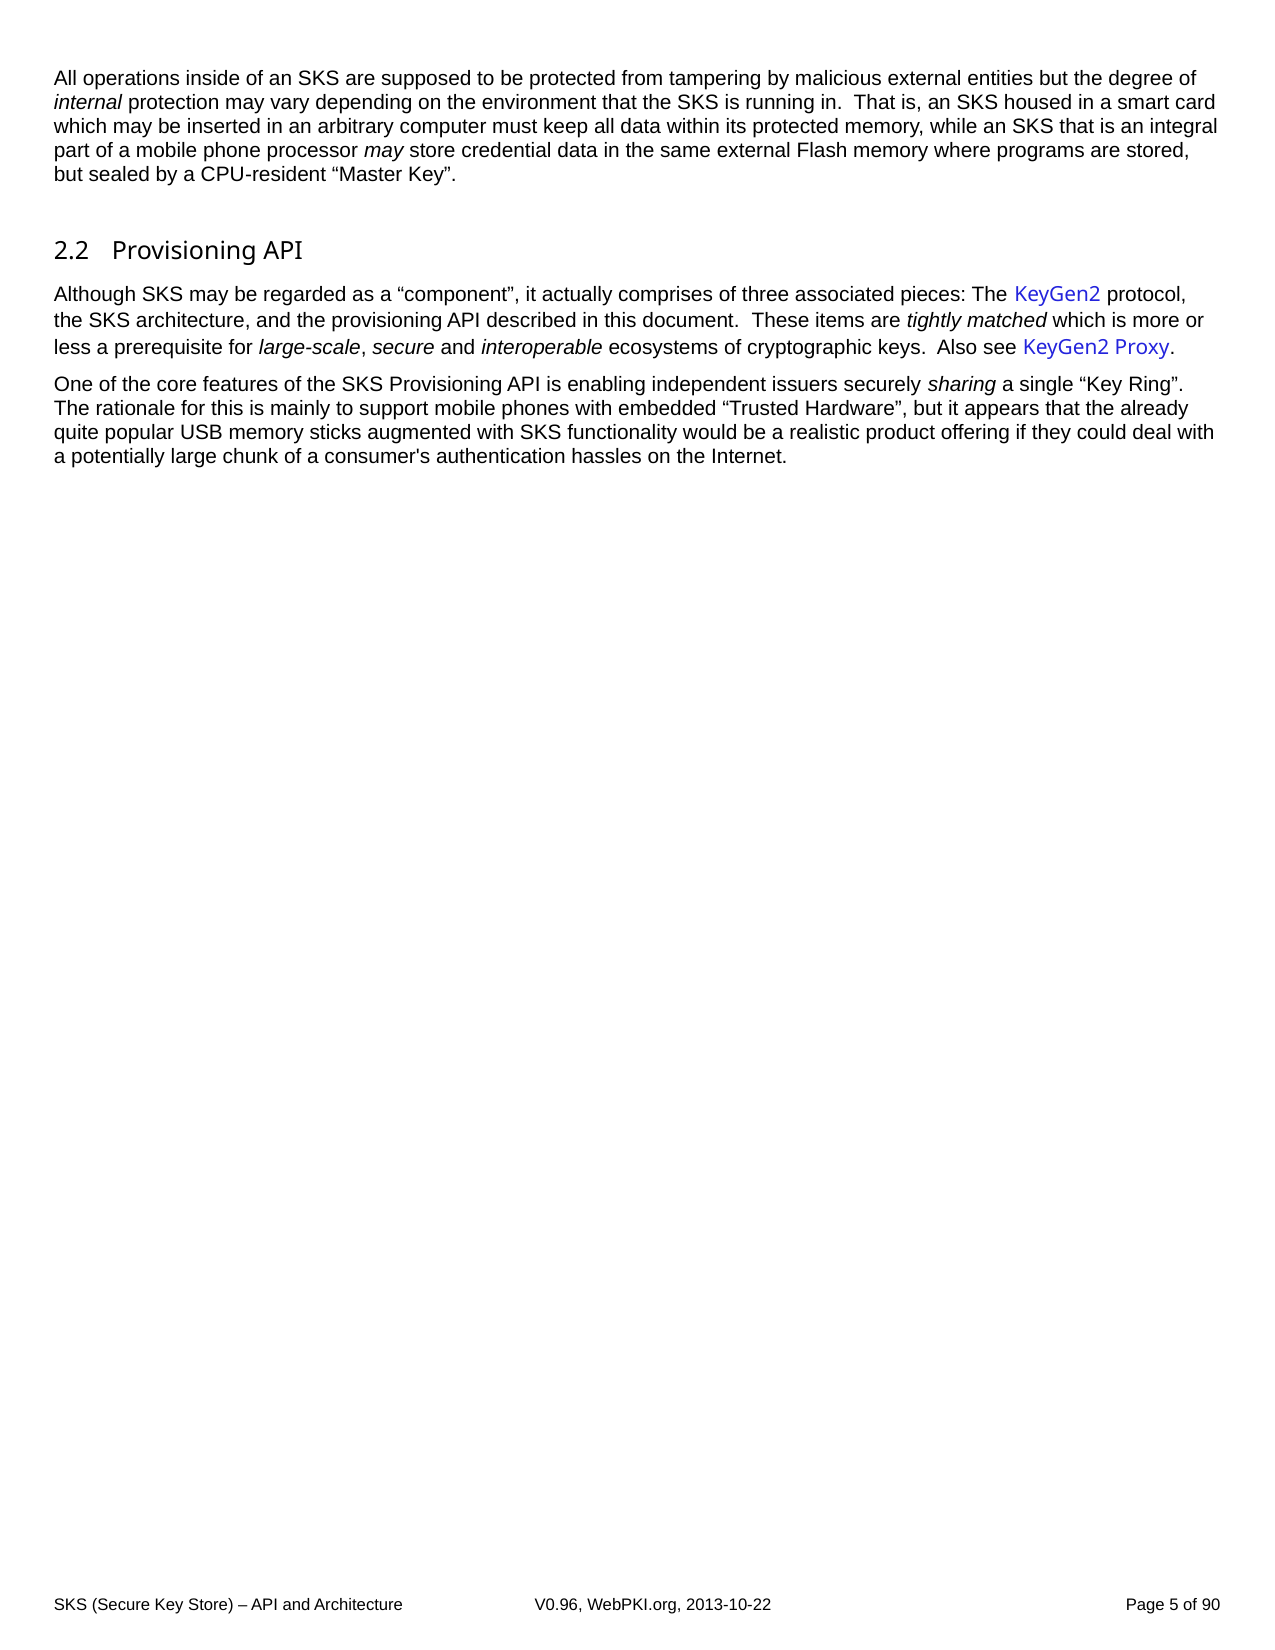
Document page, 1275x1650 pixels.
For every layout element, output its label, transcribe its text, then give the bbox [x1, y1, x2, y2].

text One of the core features of the SKS Provisioning API is enabling independent issuers securely sharing a single “Key Ring”. The rationale for this is mainly to support mobile phones with embedded “Trusted Hardware”, but it appears that the already quite popular USB memory sticks augmented with SKS functionality would be a realistic product offering if they could deal with a potentially large chunk of a consumer's authentication hassles on the Internet. [54, 372, 1221, 468]
text All operations inside of an SKS are supposed to be protected from tampering by malicious external entities but the degree of internal protection may vary depending on the environment that the SKS is running in. That is, an SKS housed in a smart card which may be inserted in an arbitrary computer must keep all data within its protected memory, while an SKS that is an integral part of a mobile phone processor may store credential data in the same external Flash memory where programs are stored, but sealed by a CPU‑resident “Master Key”. [54, 66, 1221, 186]
subtitle Provisioning API [54, 233, 1221, 267]
text Although SKS may be regarded as a “component”, it actually comprises of three associated pieces: The KeyGen2 protocol, the SKS architecture, and the provisioning API described in this document. These items are tightly matched which is more or less a prerequisite for large-scale, secure and interoperable ecosystems of cryptographic keys. Also see KeyGen2 Proxy. [54, 279, 1221, 360]
